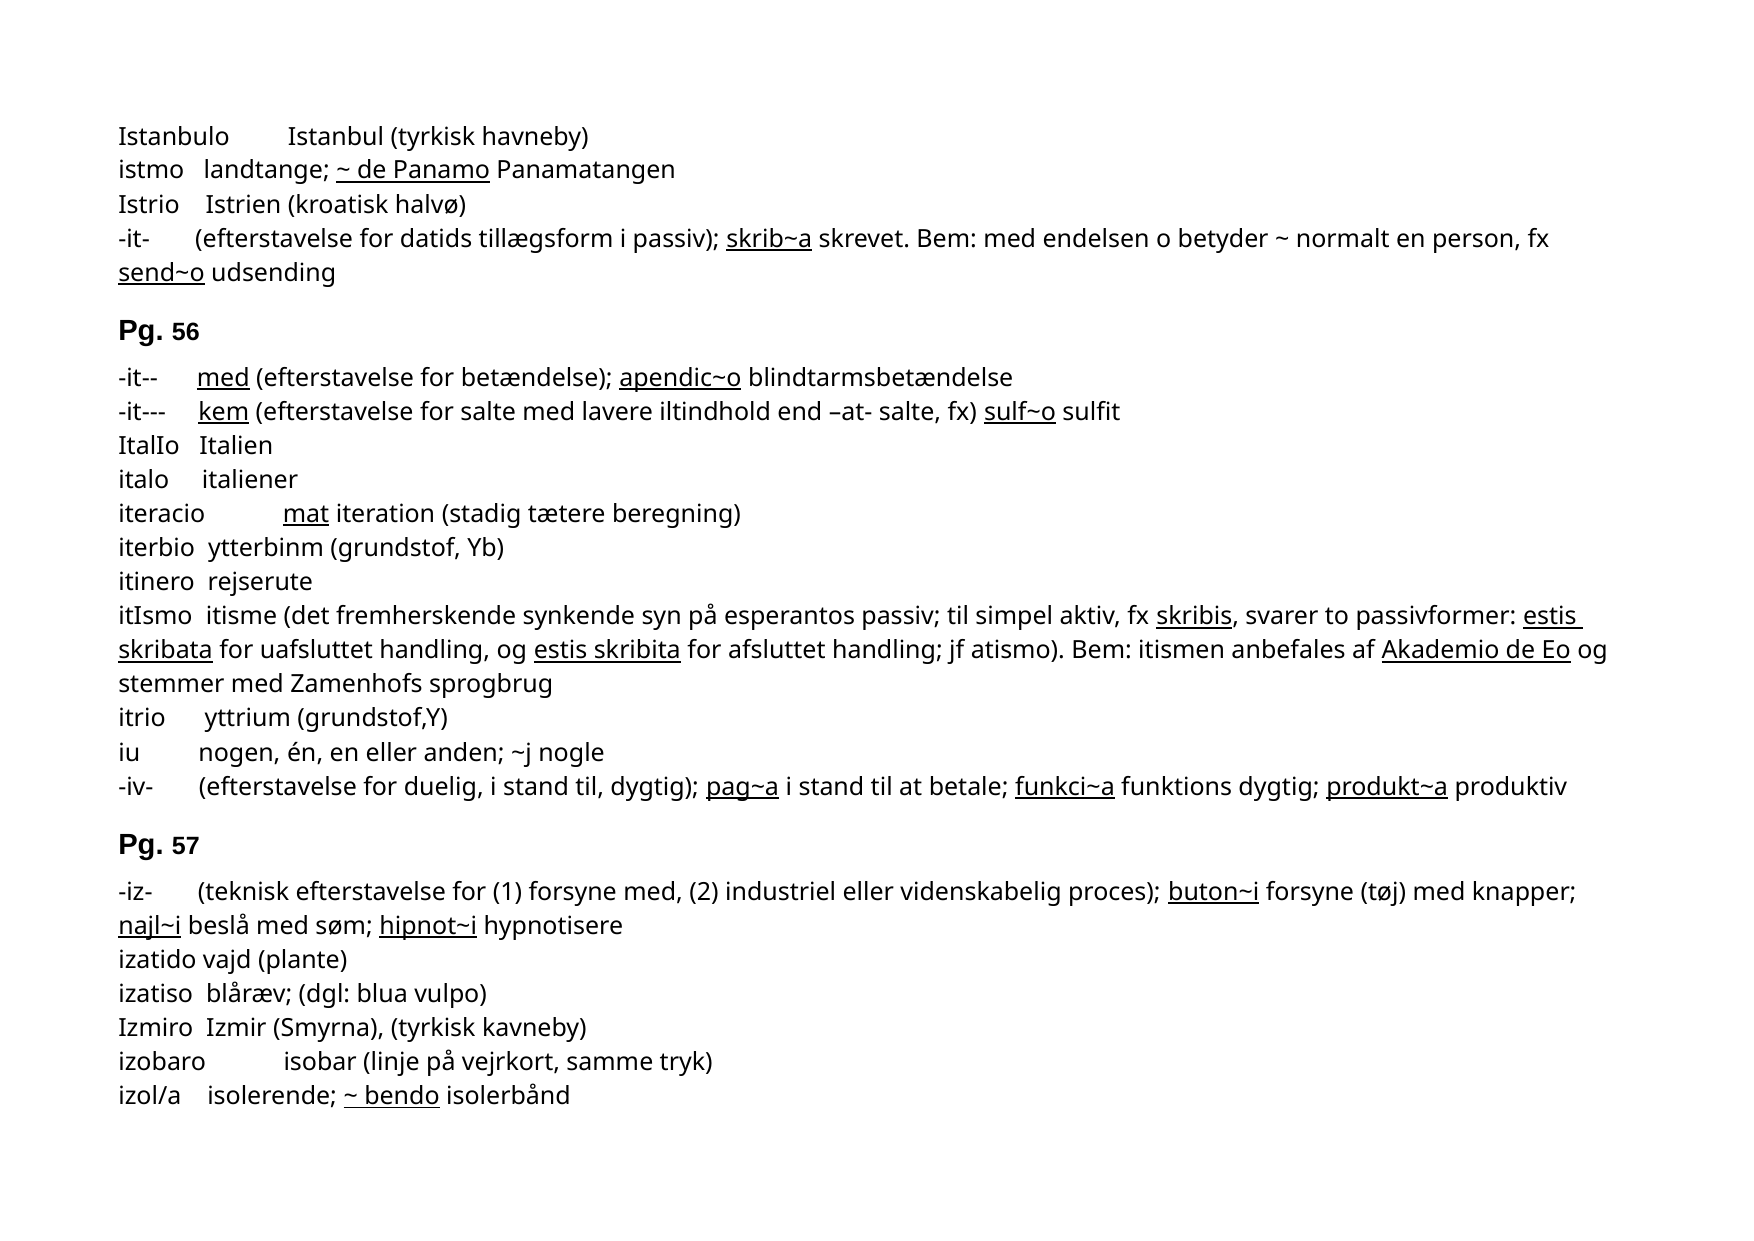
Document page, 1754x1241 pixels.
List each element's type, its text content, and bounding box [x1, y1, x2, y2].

subtitle Pg. 57 [118, 827, 1636, 861]
text itrio yttrium (grundstof,Y) [118, 700, 1636, 734]
text -iv- (efterstavelse for duelig, i stand til, dygtig); pag~a i stand til at betale; funkci~a funktions dygtig; produkt~a produktiv [118, 768, 1636, 802]
text istmo landtange; ~ de Panamo Panamatangen [118, 152, 1636, 186]
text izobaro isobar (linje på vejrkort, samme tryk) [118, 1044, 1636, 1078]
text itinero rejserute [118, 564, 1636, 598]
text iu nogen, én, en eller anden; ~j nogle [118, 734, 1636, 768]
subtitle Pg. 56 [118, 313, 1636, 347]
text izatido vajd (plante) [118, 941, 1636, 976]
text Istanbulo Istanbul (tyrkisk havneby) [118, 118, 1636, 152]
text itIsmo itisme (det fremherskende synkende syn på esperantos passiv; til simpel aktiv, fx skribis, svarer to passivformer: estis skribata for uafsluttet handling, og estis skribita for afsluttet handling; jf atismo). Bem: itismen anbefales af Akademio de Eo og stemmer med Zamenhofs sprogbrug [118, 598, 1636, 700]
text iterbio ytterbinm (grundstof, Yb) [118, 530, 1636, 564]
text Izmiro Izmir (Smyrna), (tyrkisk kavneby) [118, 1009, 1636, 1044]
text italo italiener [118, 462, 1636, 496]
text iteracio mat iteration (stadig tætere beregning) [118, 496, 1636, 530]
text Istrio Istrien (kroatisk halvø) [118, 186, 1636, 220]
text -iz- (teknisk efterstavelse for (1) forsyne med, (2) industriel eller videnskabelig proces); buton~i forsyne (tøj) med knapper; najl~i beslå med søm; hipnot~i hypnotisere [118, 873, 1636, 941]
text izatiso blåræv; (dgl: blua vulpo) [118, 976, 1636, 1009]
text -it-- med (efterstavelse for betændelse); apendic~o blindtarmsbetændelse [118, 359, 1636, 393]
text -it--- kem (efterstavelse for salte med lavere iltindhold end –at- salte, fx) sulf~o sulfit [118, 393, 1636, 428]
text ItalIo Italien [118, 428, 1636, 462]
text izol/a isolerende; ~ bendo isolerbånd [118, 1078, 1636, 1112]
text -it- (efterstavelse for datids tillægsform i passiv); skrib~a skrevet. Bem: med endelsen o betyder ~ normalt en person, fx send~o udsending [118, 220, 1636, 288]
